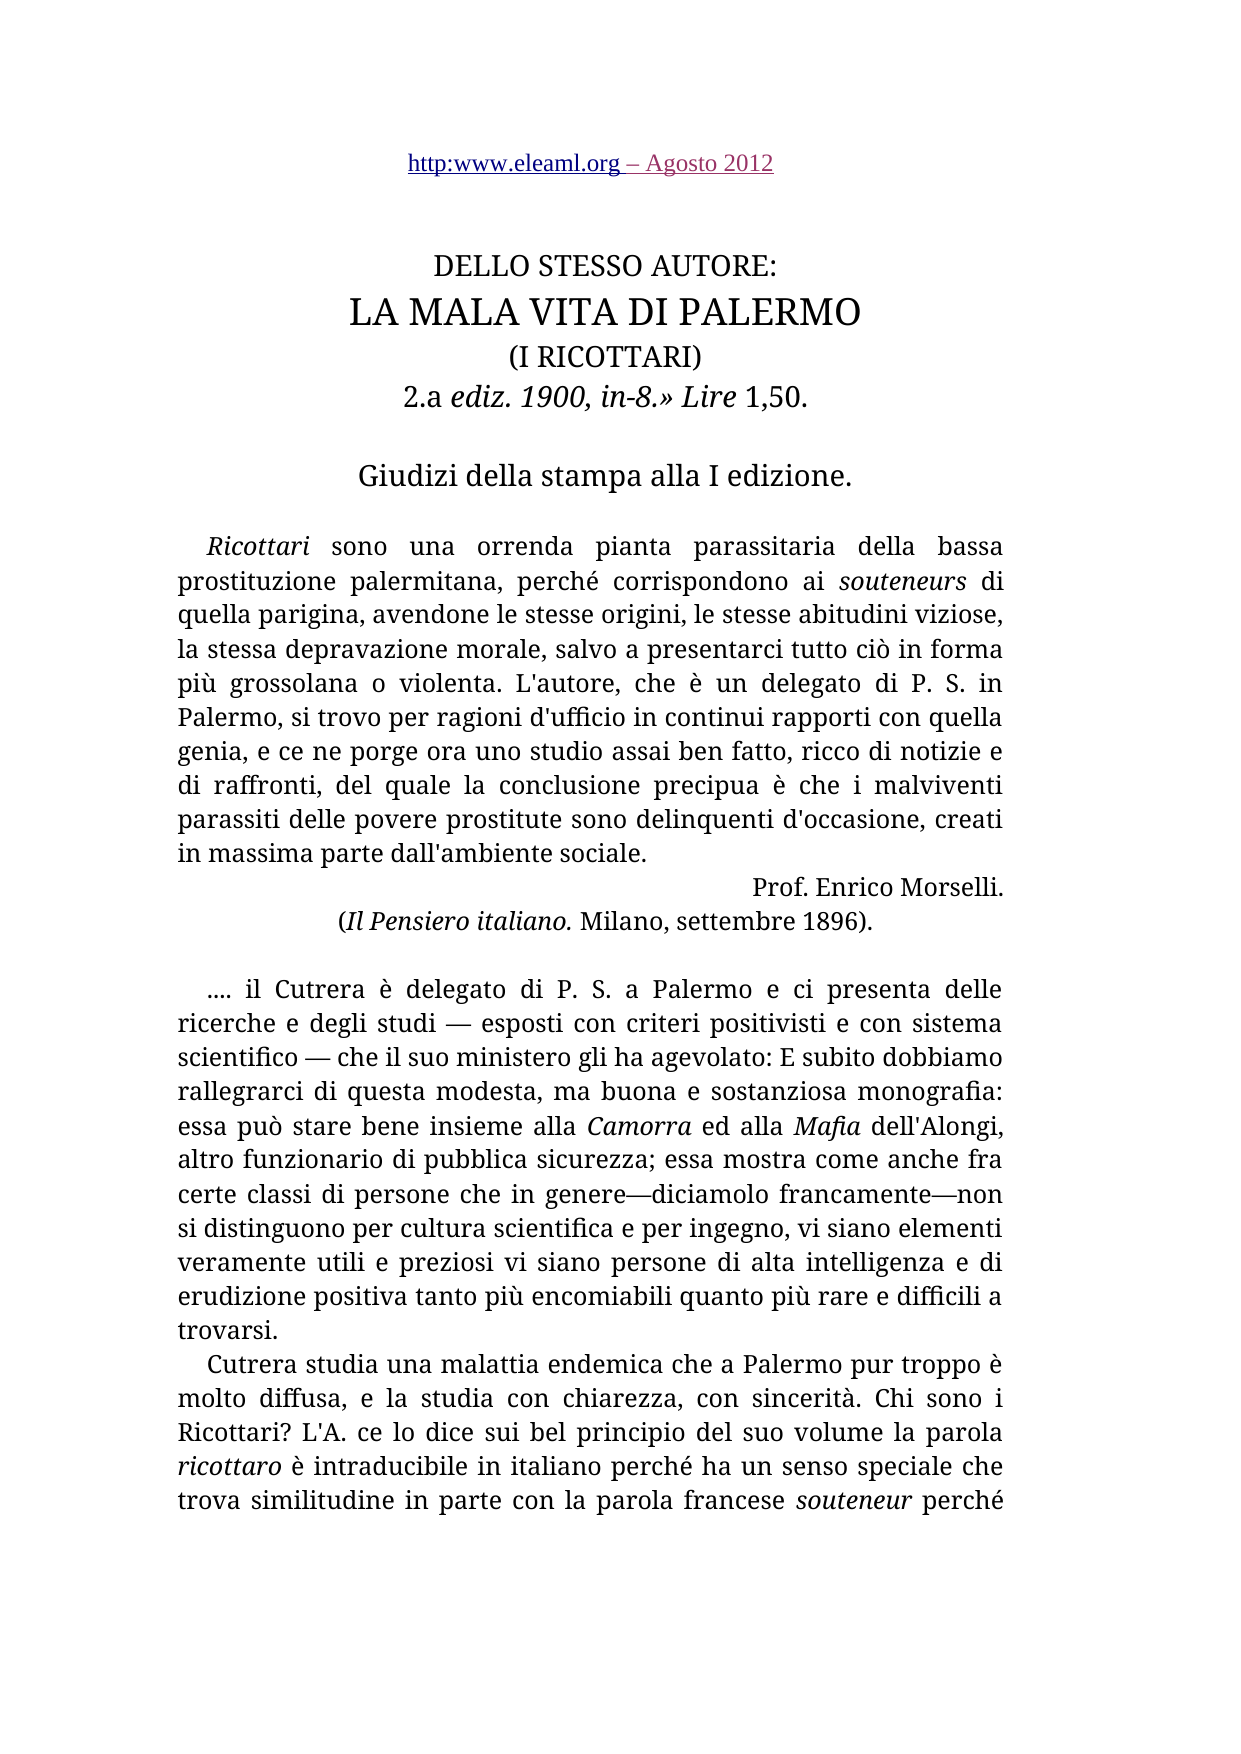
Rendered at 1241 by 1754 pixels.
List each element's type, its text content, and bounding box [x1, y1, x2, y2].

text (I RICOTTARI) [177, 336, 1004, 376]
text DELLO STESSO AUTORE: [177, 246, 1004, 285]
text Prof. Enrico Morselli. [177, 870, 1004, 904]
text 2.a ediz. 1900, in-8.» Lire 1,50. [177, 376, 1004, 416]
text (Il Pensiero italiano. Milano, settembre 1896). [177, 904, 1004, 938]
text Giudizi della stampa alla I edizione. [177, 455, 1004, 495]
text Cutrera studia una malattia endemica che a Palermo pur troppo è molto diffusa, e la studia con chiarezza, con sincerità. Chi sono i Ricottari? L'A. ce lo dice sui bel principio del suo volume la parola ricottaro è intraducibile in italiano perché ha un senso speciale che trova similitudine in parte con la parola francese souteneur perché [177, 1347, 1004, 1517]
text .... il Cutrera è delegato di P. S. a Palermo e ci presenta delle ricerche e degli studi — esposti con criteri positivisti e con sistema scientifico — che il suo ministero gli ha agevolato: E subito dobbiamo rallegrarci di questa modesta, ma buona e sostanziosa monografia: essa può stare bene insieme alla Camorra ed alla Mafia dell'Alongi, altro funzionario di pubblica sicurezza; essa mostra come anche fra certe classi di persone che in genere—diciamolo francamente—non si distinguono per cultura scientifica e per ingegno, vi siano elementi veramente utili e preziosi vi siano persone di alta intelligenza e di erudizione positiva tanto più encomiabili quanto più rare e difficili a trovarsi. [177, 972, 1004, 1347]
text LA MALA VITA DI PALERMO [177, 285, 1004, 336]
text Ricottari sono una orrenda pianta parassitaria della bassa prostituzione palermitana, perché corrispondono ai souteneurs di quella parigina, avendone le stesse origini, le stesse abitudini viziose, la stessa depravazione morale, salvo a presentarci tutto ciò in forma più grossolana o violenta. L'autore, che è un delegato di P. S. in Palermo, si trovo per ragioni d'ufficio in continui rapporti con quella genia, e ce ne porge ora uno studio assai ben fatto, ricco di notizie e di raffronti, del quale la conclusione precipua è che i malviventi parassiti delle povere prostitute sono delinquenti d'occasione, creati in massima parte dall'ambiente sociale. [177, 529, 1004, 870]
